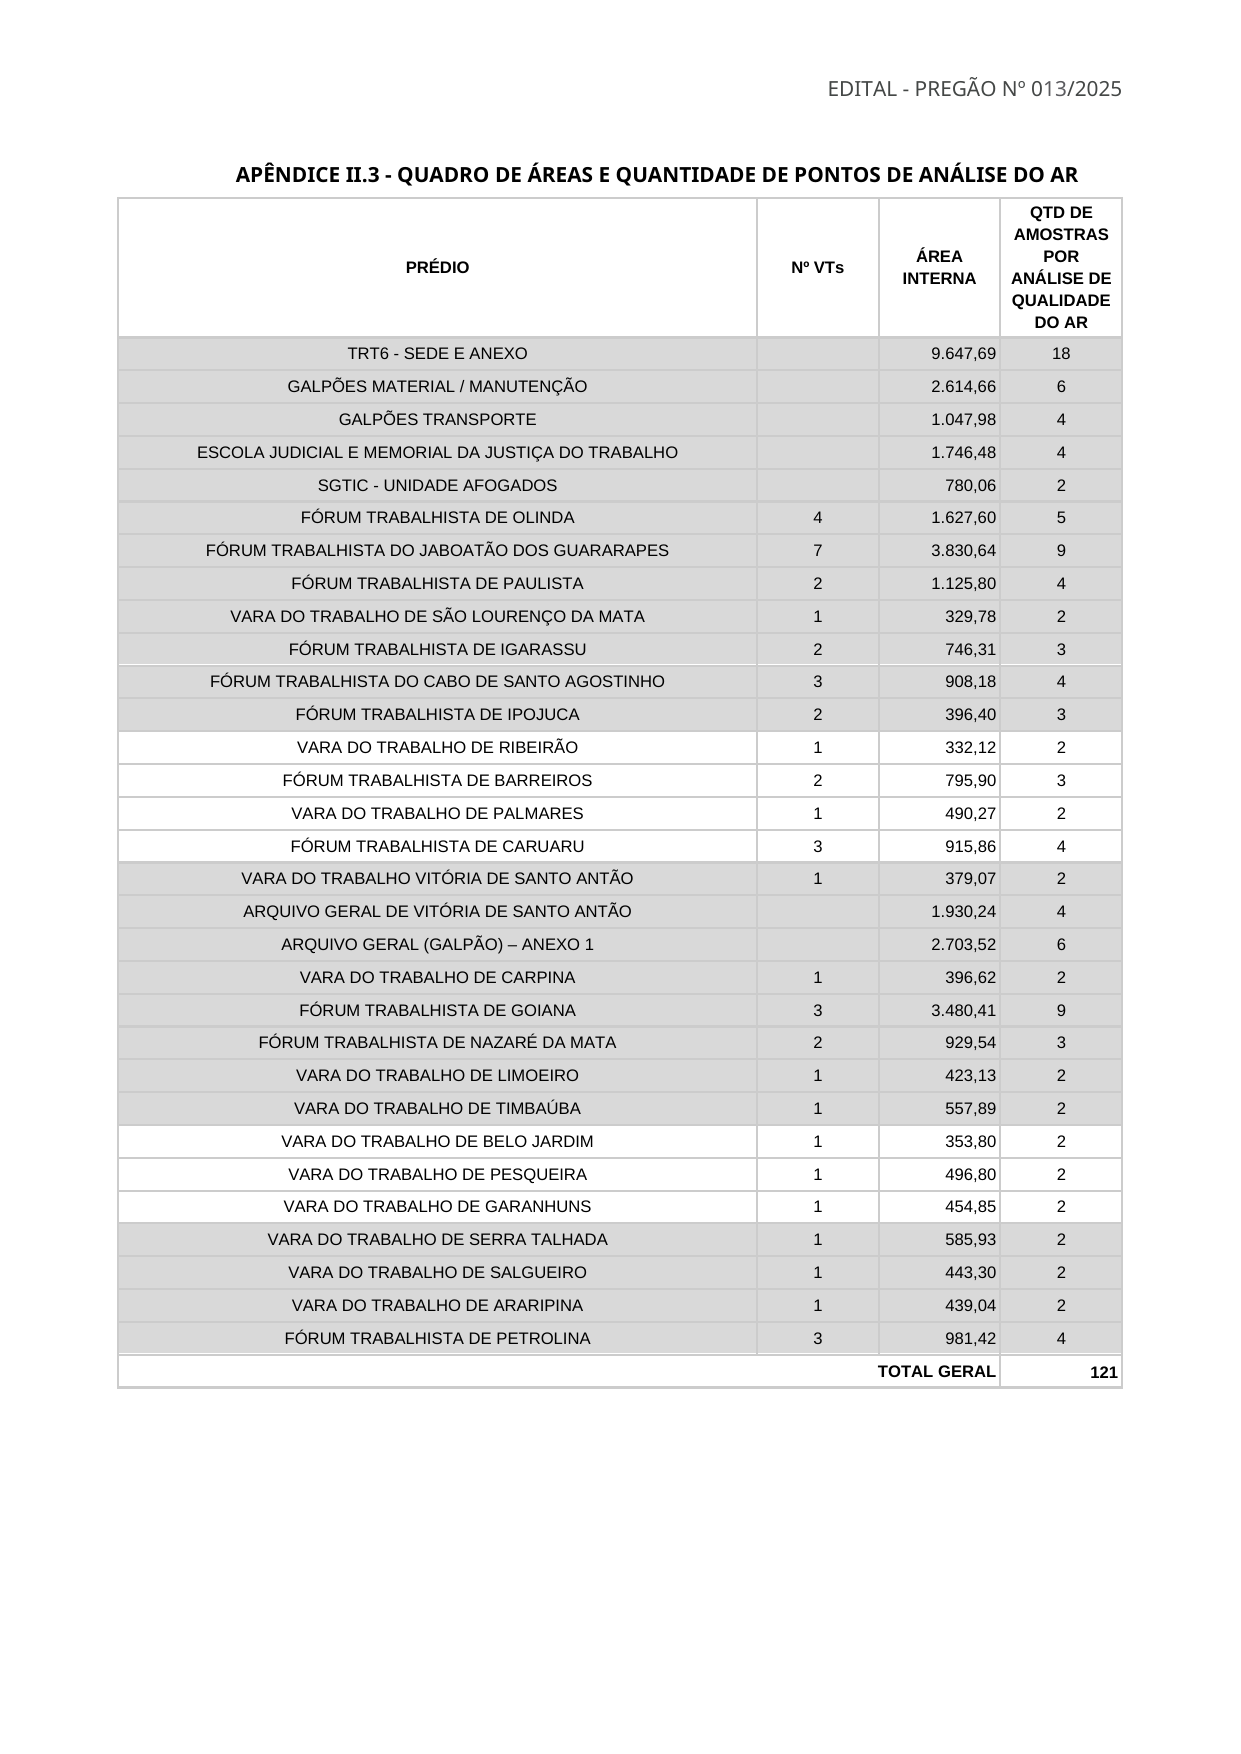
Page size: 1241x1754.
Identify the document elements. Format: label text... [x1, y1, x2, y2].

table_cell FÓRUM TRABALHISTA DE PAULISTA [119, 568, 756, 599]
table_cell 557,89 [880, 1093, 999, 1124]
table_cell 4 [1001, 437, 1121, 468]
table_cell VARA DO TRABALHO VITÓRIA DE SANTO ANTÃO [119, 864, 756, 894]
table_cell 1 [758, 601, 878, 632]
table_cell 795,90 [880, 765, 999, 796]
table_cell 2 [1001, 1060, 1121, 1091]
table_cell 3 [1001, 634, 1121, 664]
table_cell 908,18 [880, 667, 999, 697]
table_cell 4 [1001, 568, 1121, 599]
table_cell 2 [758, 699, 878, 730]
table_cell 3 [758, 995, 878, 1025]
table_cell 9.647,69 [880, 339, 999, 369]
table_cell 5 [1001, 503, 1121, 533]
table_cell ESCOLA JUDICIAL E MEMORIAL DA JUSTIÇA DO TRABALHO [119, 437, 756, 468]
table_cell VARA DO TRABALHO DE SERRA TALHADA [119, 1224, 756, 1255]
table_cell 121 [1001, 1356, 1121, 1386]
table_cell 1 [758, 1290, 878, 1321]
table_cell 2 [1001, 798, 1121, 828]
table_header PRÉDIO [119, 199, 756, 336]
table_cell 3 [1001, 765, 1121, 796]
table_cell GALPÕES TRANSPORTE [119, 404, 756, 435]
table_cell 1 [758, 864, 878, 894]
table_cell 1 [758, 1159, 878, 1189]
title APÊNDICE II.3 - QUADRO DE ÁREAS E QUANTIDADE DE PONTOS DE ANÁLISE DO AR [118, 160, 1122, 189]
table_cell VARA DO TRABALHO DE ARARIPINA [119, 1290, 756, 1321]
table_cell 1.930,24 [880, 896, 999, 927]
table_cell VARA DO TRABALHO DE TIMBAÚBA [119, 1093, 756, 1124]
table_cell 1 [758, 1257, 878, 1288]
table_cell 9 [1001, 995, 1121, 1025]
table_cell 4 [758, 503, 878, 533]
table_cell [758, 404, 878, 435]
table_cell VARA DO TRABALHO DE PALMARES [119, 798, 756, 828]
table_cell 396,40 [880, 699, 999, 730]
table_cell SGTIC - UNIDADE AFOGADOS [119, 470, 756, 500]
table_cell 2 [1001, 1093, 1121, 1124]
table_cell 3 [1001, 1028, 1121, 1058]
table_cell VARA DO TRABALHO DE RIBEIRÃO [119, 732, 756, 763]
table_cell FÓRUM TRABALHISTA DE IGARASSU [119, 634, 756, 664]
table_cell 2 [1001, 732, 1121, 763]
table_cell 4 [1001, 667, 1121, 697]
table_cell 329,78 [880, 601, 999, 632]
table_cell 496,80 [880, 1159, 999, 1189]
table_cell 4 [1001, 404, 1121, 435]
table_cell VARA DO TRABALHO DE BELO JARDIM [119, 1126, 756, 1157]
table_cell 929,54 [880, 1028, 999, 1058]
table_cell FÓRUM TRABALHISTA DE BARREIROS [119, 765, 756, 796]
table_cell 2 [1001, 962, 1121, 993]
table_cell 439,04 [880, 1290, 999, 1321]
table_cell 2 [1001, 1192, 1121, 1222]
table_header Nº VTs [758, 199, 878, 336]
table_cell VARA DO TRABALHO DE SÃO LOURENÇO DA MATA [119, 601, 756, 632]
table_cell VARA DO TRABALHO DE SALGUEIRO [119, 1257, 756, 1288]
table_cell [758, 470, 878, 500]
table_cell 18 [1001, 339, 1121, 369]
table_cell ARQUIVO GERAL (GALPÃO) – ANEXO 1 [119, 929, 756, 960]
table_cell 1 [758, 1224, 878, 1255]
table_cell 379,07 [880, 864, 999, 894]
table_cell 2 [1001, 601, 1121, 632]
table_cell VARA DO TRABALHO DE GARANHUNS [119, 1192, 756, 1222]
table_cell 454,85 [880, 1192, 999, 1222]
table_cell 915,86 [880, 831, 999, 861]
table_cell 3 [758, 831, 878, 861]
table_cell 3.830,64 [880, 535, 999, 566]
table_cell FÓRUM TRABALHISTA DE NAZARÉ DA MATA [119, 1028, 756, 1058]
table_cell VARA DO TRABALHO DE LIMOEIRO [119, 1060, 756, 1091]
table_cell FÓRUM TRABALHISTA DO JABOATÃO DOS GUARARAPES [119, 535, 756, 566]
table_cell 353,80 [880, 1126, 999, 1157]
table_cell 746,31 [880, 634, 999, 664]
table_cell 4 [1001, 831, 1121, 861]
table_cell 1 [758, 1093, 878, 1124]
table_cell 3 [758, 1323, 878, 1353]
table_cell FÓRUM TRABALHISTA DO CABO DE SANTO AGOSTINHO [119, 667, 756, 697]
table_cell 2 [1001, 864, 1121, 894]
table_cell 1.047,98 [880, 404, 999, 435]
table_cell 3.480,41 [880, 995, 999, 1025]
table_cell 2 [1001, 1257, 1121, 1288]
table_cell 1 [758, 1126, 878, 1157]
table_cell 3 [1001, 699, 1121, 730]
table_cell 443,30 [880, 1257, 999, 1288]
table_cell TOTAL GERAL [119, 1356, 999, 1386]
table_cell 9 [1001, 535, 1121, 566]
table_cell FÓRUM TRABALHISTA DE PETROLINA [119, 1323, 756, 1353]
table_cell 2 [758, 765, 878, 796]
table_cell 2 [1001, 1159, 1121, 1189]
table_cell 423,13 [880, 1060, 999, 1091]
table_cell 332,12 [880, 732, 999, 763]
table_cell FÓRUM TRABALHISTA DE IPOJUCA [119, 699, 756, 730]
table_cell FÓRUM TRABALHISTA DE OLINDA [119, 503, 756, 533]
table_cell FÓRUM TRABALHISTA DE GOIANA [119, 995, 756, 1025]
table_cell [758, 437, 878, 468]
table_cell [758, 371, 878, 402]
table_cell 6 [1001, 929, 1121, 960]
table_cell 1.746,48 [880, 437, 999, 468]
table_cell 1.627,60 [880, 503, 999, 533]
table_cell 2 [758, 634, 878, 664]
table_cell 1 [758, 1192, 878, 1222]
table_cell 396,62 [880, 962, 999, 993]
table_cell 2 [1001, 1126, 1121, 1157]
table_cell 1 [758, 1060, 878, 1091]
table_cell 1 [758, 732, 878, 763]
table_cell 1 [758, 798, 878, 828]
table_header ÁREA INTERNA [880, 199, 999, 336]
table_cell 2 [758, 568, 878, 599]
table_header QTD DE AMOSTRAS POR ANÁLISE DE QUALIDADE DO AR [1001, 199, 1121, 336]
table_cell TRT6 - SEDE E ANEXO [119, 339, 756, 369]
table_cell 4 [1001, 896, 1121, 927]
table_cell VARA DO TRABALHO DE PESQUEIRA [119, 1159, 756, 1189]
table_cell VARA DO TRABALHO DE CARPINA [119, 962, 756, 993]
table_cell 981,42 [880, 1323, 999, 1353]
table_cell 3 [758, 667, 878, 697]
table_cell 2.703,52 [880, 929, 999, 960]
table_cell 6 [1001, 371, 1121, 402]
table_cell 2 [1001, 1224, 1121, 1255]
table_cell [758, 929, 878, 960]
table_cell [758, 339, 878, 369]
table_cell FÓRUM TRABALHISTA DE CARUARU [119, 831, 756, 861]
table_cell 2 [758, 1028, 878, 1058]
table_cell 780,06 [880, 470, 999, 500]
table_cell ARQUIVO GERAL DE VITÓRIA DE SANTO ANTÃO [119, 896, 756, 927]
table_cell GALPÕES MATERIAL / MANUTENÇÃO [119, 371, 756, 402]
table_cell 1.125,80 [880, 568, 999, 599]
table_cell 585,93 [880, 1224, 999, 1255]
table_cell 7 [758, 535, 878, 566]
table_cell 2.614,66 [880, 371, 999, 402]
table_cell [758, 896, 878, 927]
table_cell 2 [1001, 470, 1121, 500]
table_cell 2 [1001, 1290, 1121, 1321]
table_cell 1 [758, 962, 878, 993]
table_cell 490,27 [880, 798, 999, 828]
table_cell 4 [1001, 1323, 1121, 1353]
